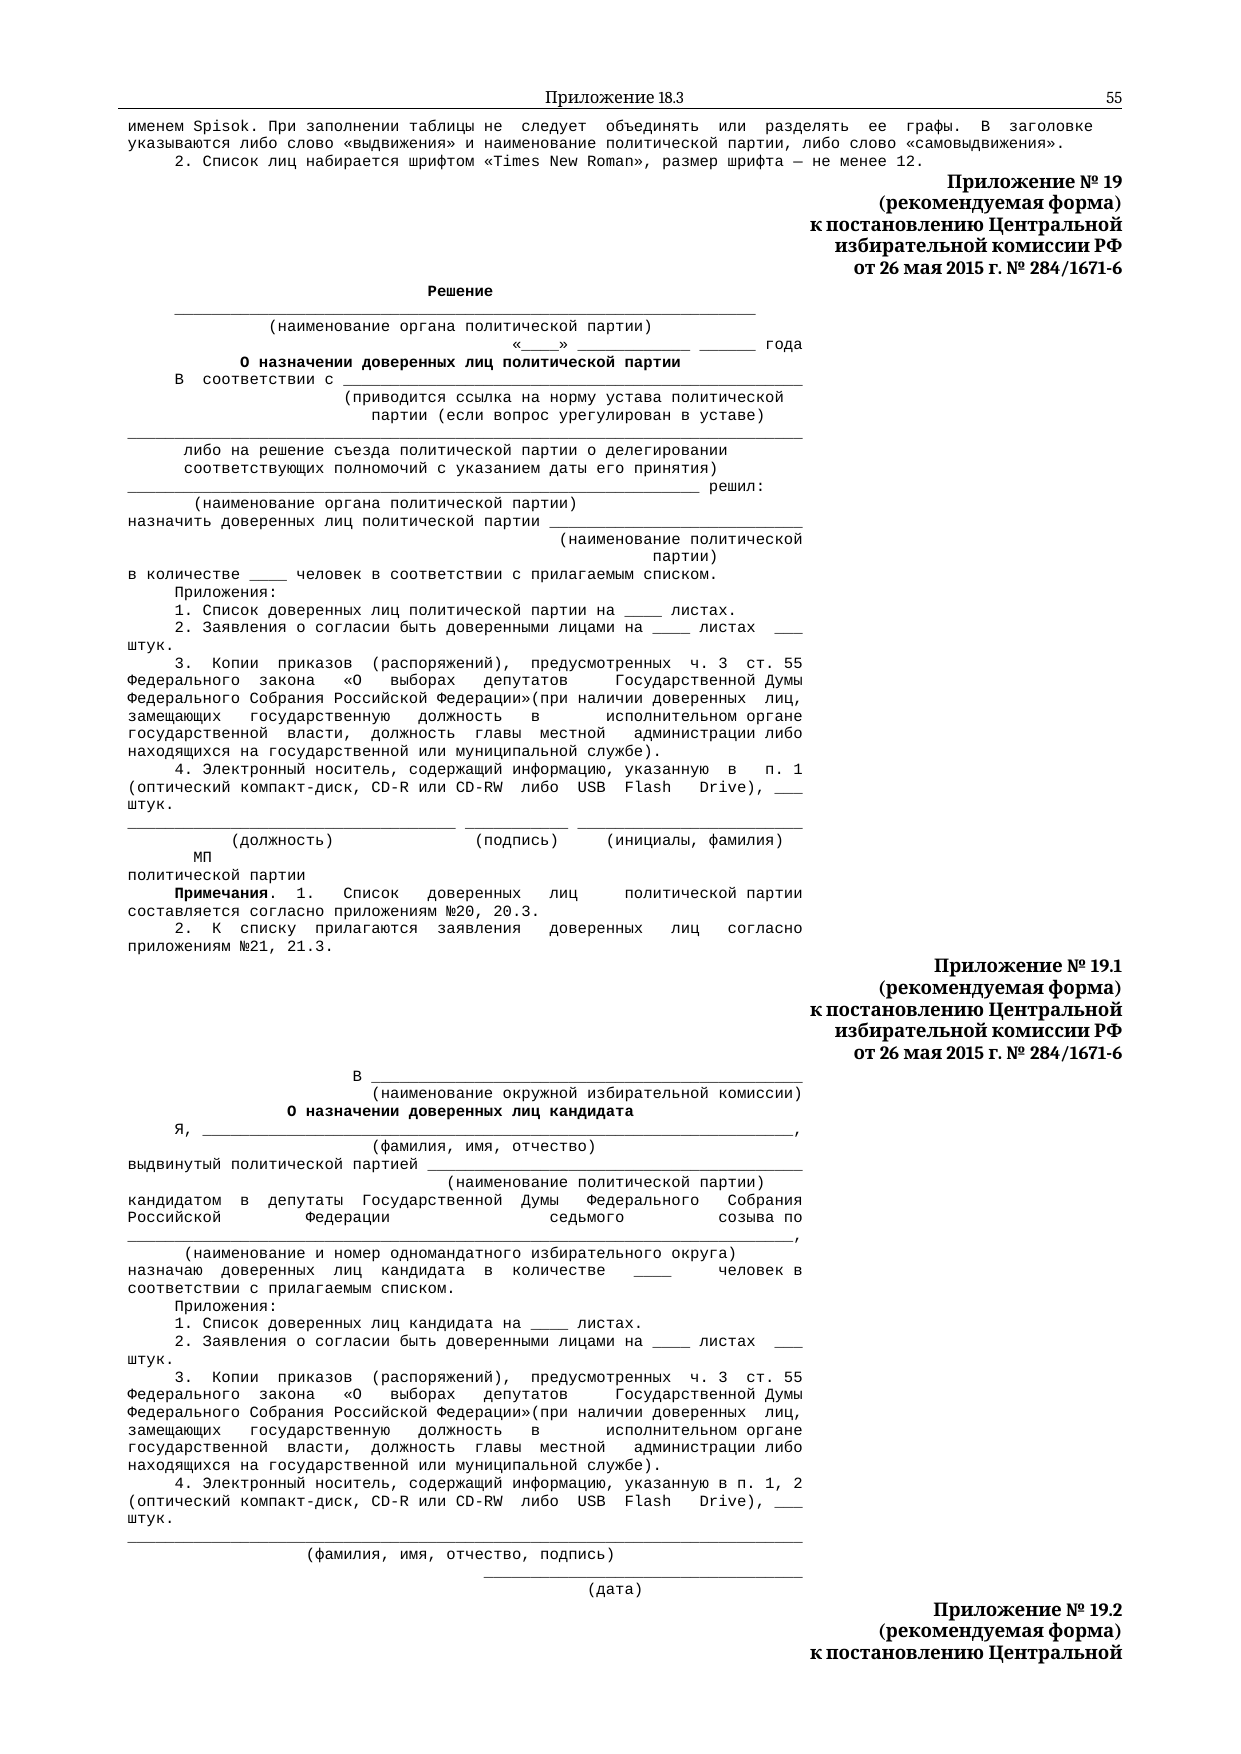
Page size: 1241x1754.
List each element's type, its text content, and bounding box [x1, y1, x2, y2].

text (наименование политической [118, 531, 1122, 549]
text политической партии [118, 867, 1122, 885]
text кандидатом в депутаты Государственной Думы Федерального Собрания [118, 1192, 1122, 1210]
text (фамилия, имя, отчество) [118, 1139, 1122, 1157]
text (наименование органа политической партии) [118, 496, 1122, 513]
text штук. [118, 1511, 1122, 1528]
text 2. Заявления о согласии быть доверенными лицами на ____ листах ___ [118, 1334, 1122, 1351]
text (наименование и номер одномандатного избирательного округа) [118, 1245, 1122, 1263]
text _______________________________________________________________________, [118, 1227, 1122, 1245]
text находящихся на государственной или муниципальной службе). [118, 1458, 1122, 1475]
text штук. [118, 1351, 1122, 1369]
text В соответствии с _________________________________________________ [118, 372, 1122, 389]
text О назначении доверенных лиц политической партии [118, 354, 1122, 372]
text соответствии с прилагаемым списком. [118, 1281, 1122, 1298]
text (наименование окружной избирательной комиссии) [118, 1086, 1122, 1103]
text штук. [118, 637, 1122, 655]
text назначаю доверенных лиц кандидата в количестве ____ человек в [118, 1263, 1122, 1281]
text ___________________________________ ___________ ________________________ [118, 814, 1122, 832]
text Федерального Собрания Российской Федерации»(при наличии доверенных лиц, [118, 690, 1122, 708]
text назначить доверенных лиц политической партии ___________________________ [118, 513, 1122, 531]
text выдвинутый политической партией ________________________________________ [118, 1157, 1122, 1174]
text (оптический компакт-диск, CD-R или CD-RW либо USB Flash Drive), ___ [118, 1493, 1122, 1511]
text Приложение № 19 (рекомендуемая форма) к постановлению Центральной избирательной комиссии РФ от 26 мая 2015 г. № 284/1671-6 [118, 171, 1122, 279]
text (приводится ссылка на норму устава политической [118, 389, 1122, 407]
text Примечания. 1. Список доверенных лиц политической партии [118, 885, 1122, 903]
text Приложение № 19.1 (рекомендуемая форма) к постановлению Центральной избирательной комиссии РФ от 26 мая 2015 г. № 284/1671-6 [118, 956, 1122, 1064]
text (оптический компакт-диск, CD-R или CD-RW либо USB Flash Drive), ___ [118, 779, 1122, 797]
text Решение [118, 283, 1122, 301]
text штук. [118, 797, 1122, 814]
text (наименование политической партии) [118, 1174, 1122, 1192]
text Российской Федерации седьмого созыва по [118, 1210, 1122, 1227]
text ________________________________________________________________________ [118, 425, 1122, 442]
text приложениям №21, 21.3. [118, 938, 1122, 956]
text Приложение № 19.2 (рекомендуемая форма) к постановлению Центральной [118, 1599, 1122, 1664]
text __________________________________ [118, 1564, 1122, 1582]
text МП [118, 850, 1122, 867]
text 2. Заявления о согласии быть доверенными лицами на ____ листах ___ [118, 619, 1122, 637]
text В ______________________________________________ [118, 1068, 1122, 1086]
text партии) [118, 549, 1122, 566]
text (фамилия, имя, отчество, подпись) [118, 1546, 1122, 1564]
text указываются либо слово «выдвижения» и наименование политической партии, либо слово «самовыдвижения». [118, 136, 1122, 153]
text замещающих государственную должность в исполнительном органе [118, 1422, 1122, 1440]
text государственной власти, должность главы местной администрации либо [118, 1440, 1122, 1458]
text Федерального Собрания Российской Федерации»(при наличии доверенных лиц, [118, 1404, 1122, 1422]
text (должность) (подпись) (инициалы, фамилия) [118, 832, 1122, 850]
text Федерального закона «О выборах депутатов Государственной Думы [118, 673, 1122, 690]
text замещающих государственную должность в исполнительном органе [118, 708, 1122, 726]
text ______________________________________________________________ [118, 301, 1122, 318]
text ________________________________________________________________________ [118, 1528, 1122, 1546]
text (наименование органа политической партии) [118, 318, 1122, 336]
text Приложения: [118, 584, 1122, 602]
text партии (если вопрос урегулирован в уставе) [118, 407, 1122, 425]
text (дата) [118, 1582, 1122, 1599]
text 1. Список доверенных лиц кандидата на ____ листах. [118, 1316, 1122, 1334]
text Приложения: [118, 1298, 1122, 1316]
text Я, _______________________________________________________________, [118, 1121, 1122, 1139]
text государственной власти, должность главы местной администрации либо [118, 726, 1122, 743]
text именем Spisok. При заполнении таблицы не следует объединять или разделять ее графы. В заголовке [118, 118, 1122, 136]
text 4. Электронный носитель, содержащий информацию, указанную в п. 1, 2 [118, 1475, 1122, 1493]
text 2. К списку прилагаются заявления доверенных лиц согласно [118, 921, 1122, 938]
text в количестве ____ человек в соответствии с прилагаемым списком. [118, 566, 1122, 584]
text составляется согласно приложениям №20, 20.3. [118, 903, 1122, 921]
text 2. Список лиц набирается шрифтом «Times New Roman», размер шрифта — не менее 12. [118, 153, 1122, 171]
text 3. Копии приказов (распоряжений), предусмотренных ч. 3 ст. 55 [118, 655, 1122, 673]
text находящихся на государственной или муниципальной службе). [118, 743, 1122, 761]
text 3. Копии приказов (распоряжений), предусмотренных ч. 3 ст. 55 [118, 1369, 1122, 1387]
text _____________________________________________________________ решил: [118, 478, 1122, 496]
text Федерального закона «О выборах депутатов Государственной Думы [118, 1387, 1122, 1404]
text либо на решение съезда политической партии о делегировании [118, 442, 1122, 460]
text О назначении доверенных лиц кандидата [118, 1103, 1122, 1121]
text соответствующих полномочий с указанием даты его принятия) [118, 460, 1122, 478]
text 1. Список доверенных лиц политической партии на ____ листах. [118, 602, 1122, 619]
text 4. Электронный носитель, содержащий информацию, указанную в п. 1 [118, 761, 1122, 779]
text «____» ____________ ______ года [118, 336, 1122, 354]
